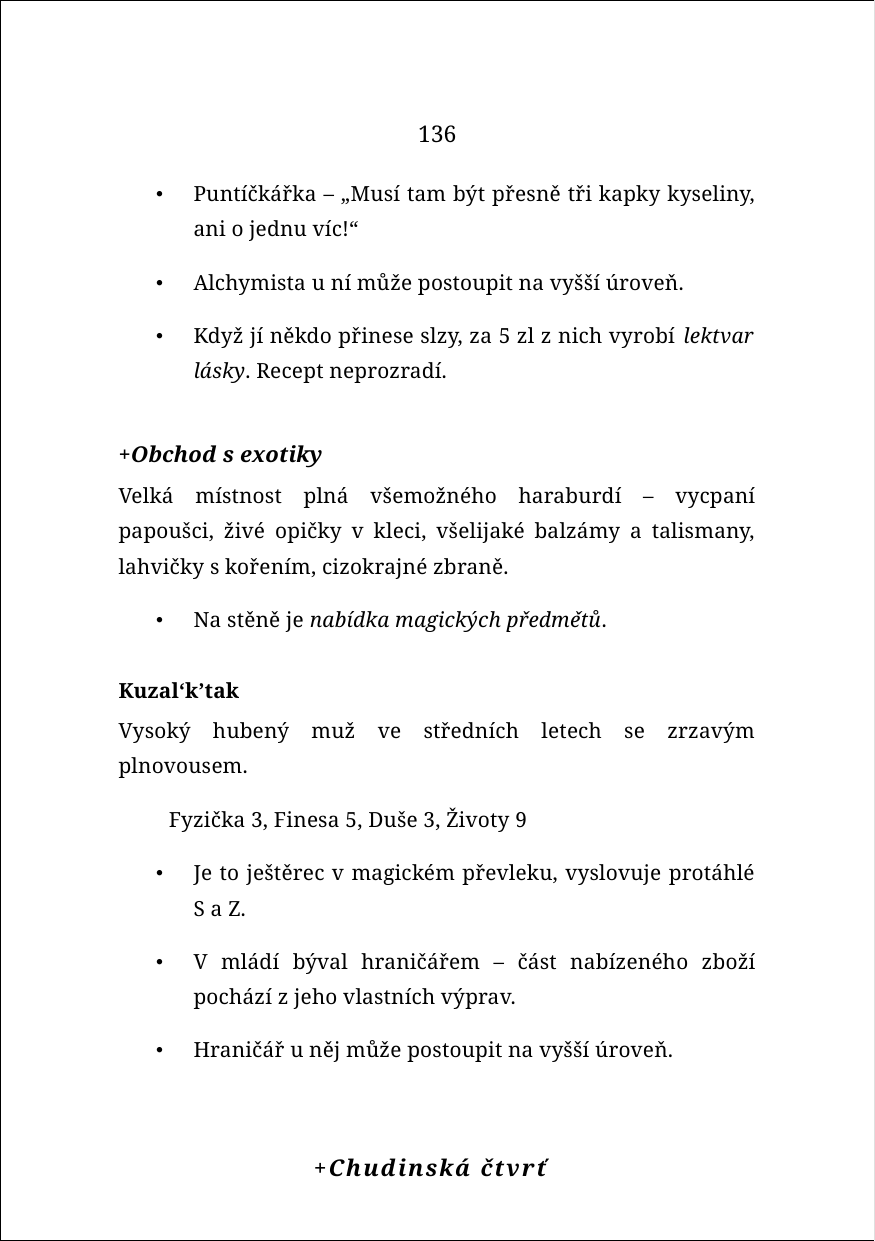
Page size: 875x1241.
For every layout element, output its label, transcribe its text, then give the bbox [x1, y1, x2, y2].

list Alchymista u ní může postoupit na vyšší úroveň. [156, 268, 756, 296]
subtitle +Obchod s exotiky [118, 439, 756, 469]
list Puntíčkářka – „Musí tam být přesně tři kapky kyseliny, ani o jednu víc!“ [156, 179, 756, 243]
list Je to ještěrec v magickém převleku, vyslovuje protáhlé S a Z. [156, 858, 756, 922]
list Když jí někdo přinese slzy, za 5 zl z nich vyrobí lektvar lásky. Recept neprozradí. [156, 321, 756, 385]
subtitle Kuzal‘k’tak [118, 676, 756, 704]
text Velká místnost plná všemožného haraburdí – vycpaní papoušci, živé opičky v kleci, všelijaké balzámy a talismany, lahvičky s kořením, cizokrajné zbraně. [118, 481, 756, 580]
list V mládí býval hraničářem – část nabízeného zboží pochází z jeho vlastních výprav. [156, 947, 756, 1011]
text Vysoký hubený muž ve středních letech se zrzavým plnovousem. [118, 716, 756, 780]
text Fyzička 3, Finesa 5, Duše 3, Životy 9 [168, 805, 756, 833]
list Na stěně je nabídka magických předmětů. [156, 605, 756, 633]
list Hraničář u něj může postoupit na vyšší úroveň. [156, 1036, 756, 1064]
